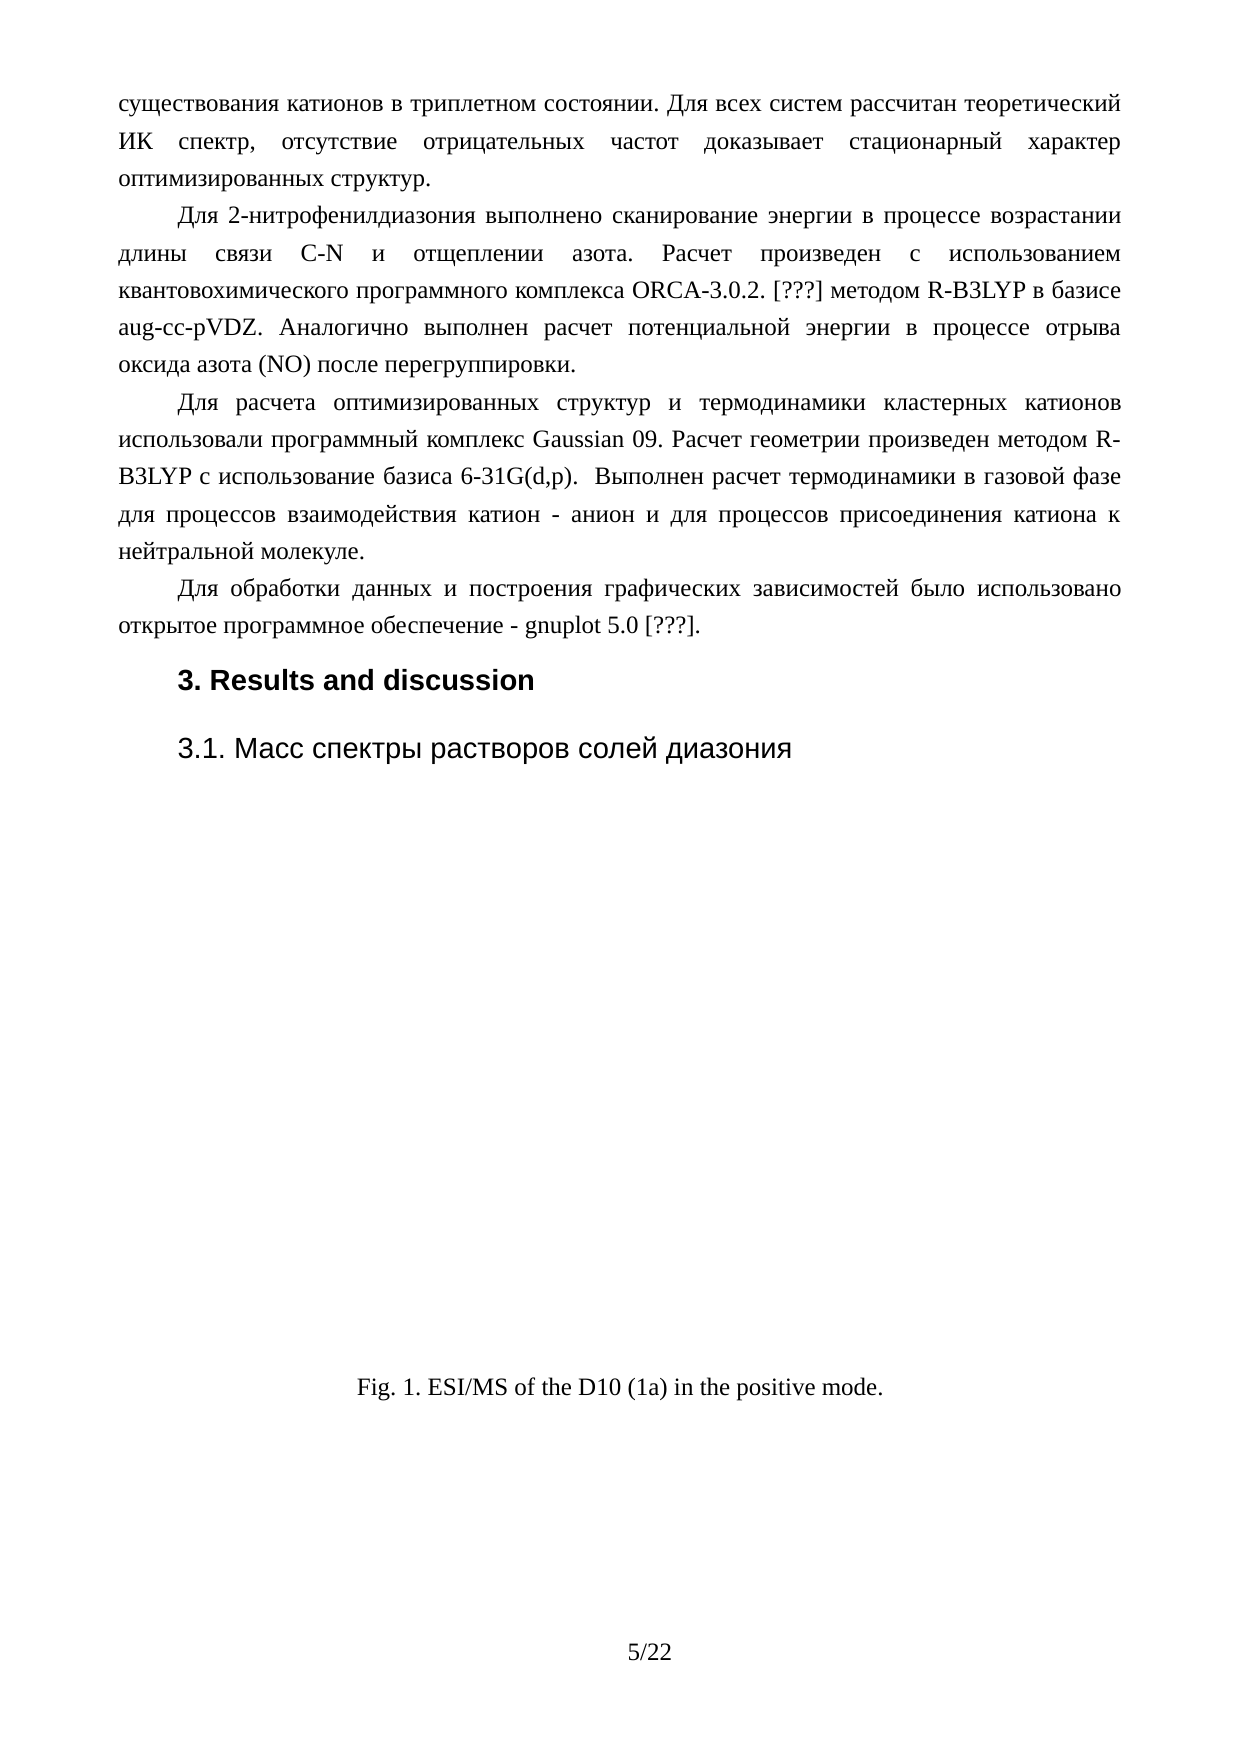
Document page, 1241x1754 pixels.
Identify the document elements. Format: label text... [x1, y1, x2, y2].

list Для 2-нитрофенилдиазония выполнено сканирование энергии в процессе возрастании длины связи C-N и отщеплении азота. Расчет произведен с использованием квантовохимического программного комплекса ORCA-3.0.2. [???] методом R-B3LYP в базисе aug-cc-pVDZ. Аналогично выполнен расчет потенциальной энергии в процессе отрыва оксида азота (NO) после перегруппировки. [118, 200, 1122, 378]
list Для обработки данных и построения графических зависимостей было использовано открытое программное обеспечение - gnuplot 5.0 [???]. [118, 573, 1122, 639]
list существования катионов в триплетном состоянии. Для всех систем рассчитан теоретический ИК спектр, отсутствие отрицательных частот доказывает стационарный характер оптимизированных структур. [118, 88, 1122, 192]
text Fig. 1. ESI/MS of the D10 (1a) in the positive mode. [118, 1372, 1122, 1401]
list Для расчета оптимизированных структур и термодинамики кластерных катионов использовали программный комплекс Gaussian 09. Расчет геометрии произведен методом R-B3LYP с использование базиса 6-31G(d,p). Выполнен расчет термодинамики в газовой фазе для процессов взаимодействия катион - анион и для процессов присоединения катиона к нейтральной молекуле. [118, 387, 1122, 565]
subtitle 3.1. Масс спектры растворов солей диазония [177, 731, 1122, 765]
subtitle 3. Results and discussion [118, 663, 1122, 696]
